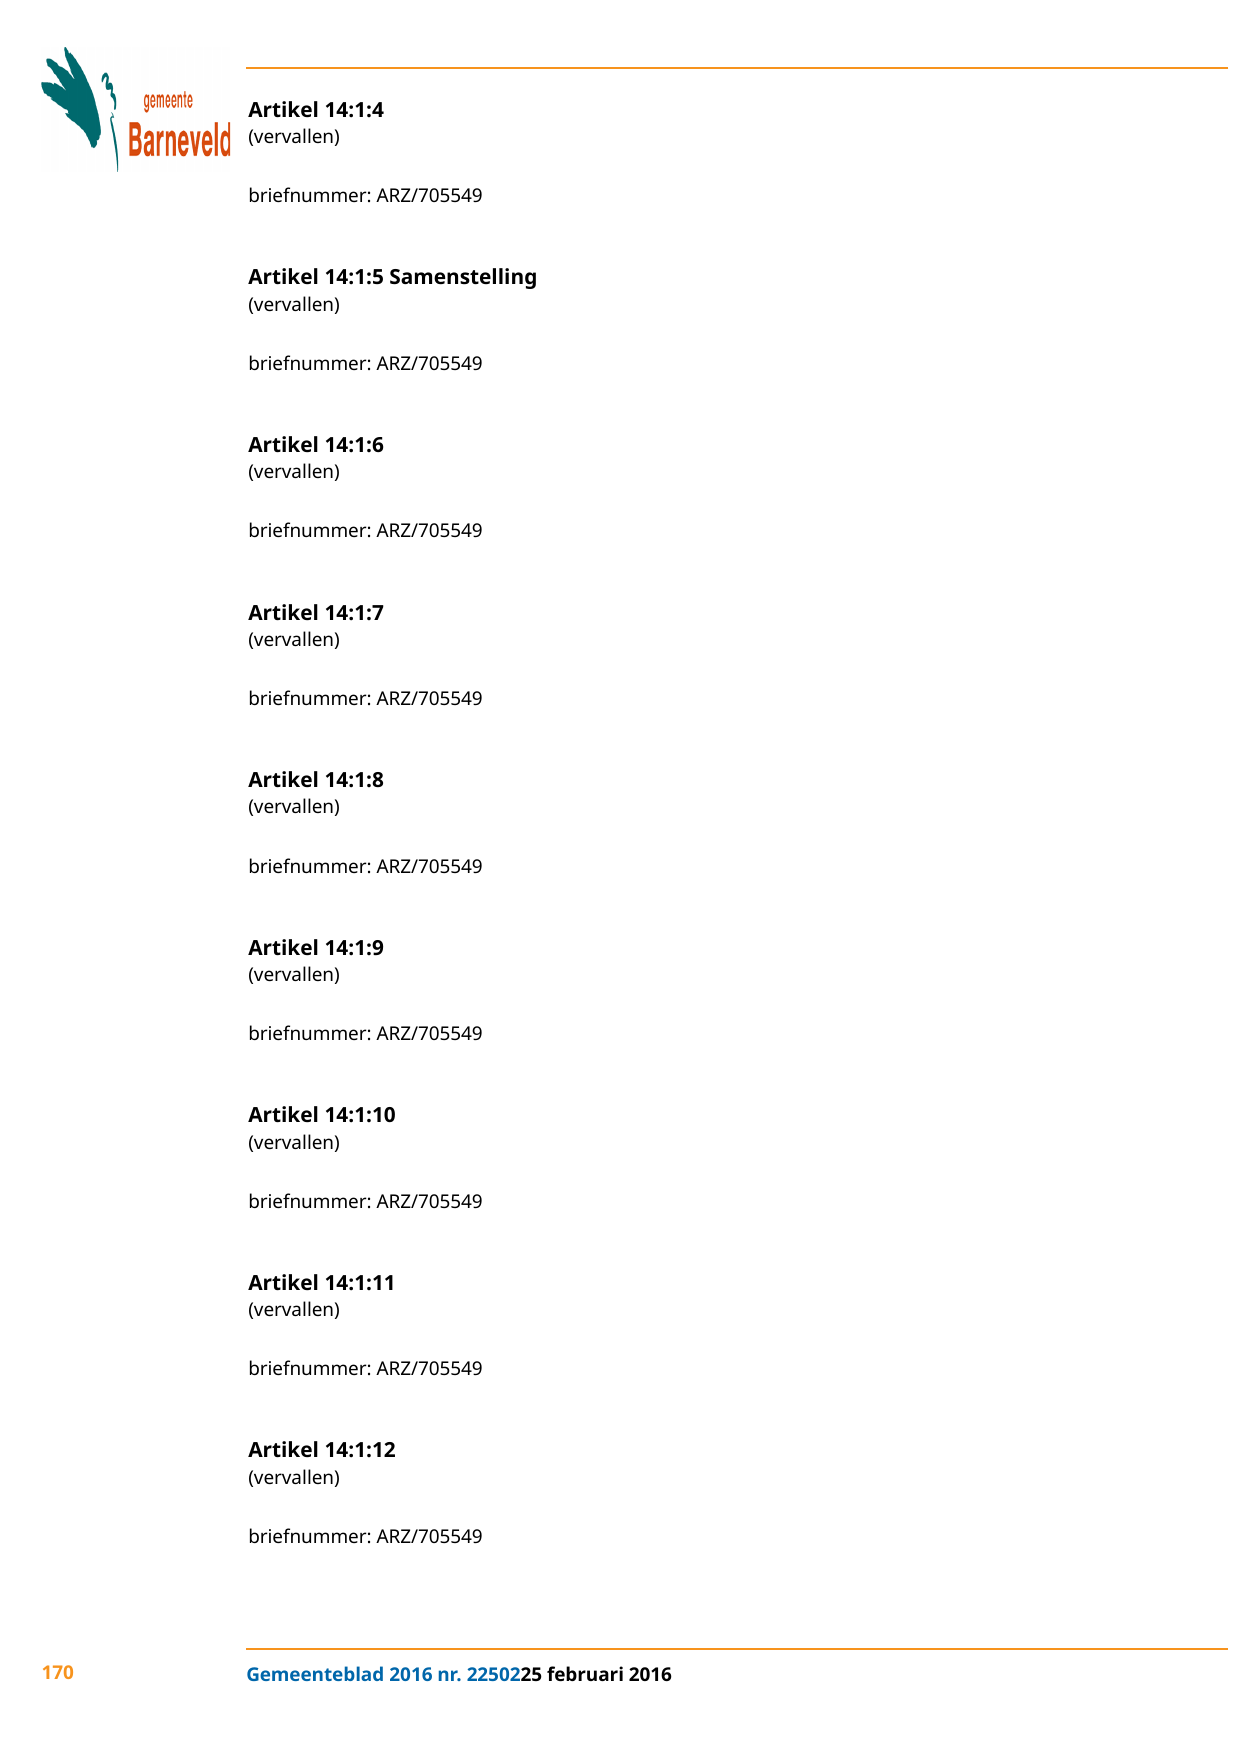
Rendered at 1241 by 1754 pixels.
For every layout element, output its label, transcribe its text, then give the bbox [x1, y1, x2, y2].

text Artikel 14:1:4 [248, 95, 1152, 123]
text briefnummer: ARZ/705549 [248, 685, 1152, 711]
picture [41, 47, 231, 172]
text briefnummer: ARZ/705549 [248, 1020, 1152, 1046]
text (vervallen) [248, 961, 1152, 987]
text (vervallen) [248, 291, 1152, 317]
text briefnummer: ARZ/705549 [248, 1523, 1152, 1549]
text (vervallen) [248, 1464, 1152, 1490]
text Artikel 14:1:10 [248, 1100, 1152, 1129]
text Artikel 14:1:9 [248, 933, 1152, 961]
text (vervallen) [248, 1296, 1152, 1322]
text briefnummer: ARZ/705549 [248, 853, 1152, 878]
text (vervallen) [248, 794, 1152, 819]
text (vervallen) [248, 626, 1152, 652]
text briefnummer: ARZ/705549 [248, 350, 1152, 376]
text Artikel 14:1:12 [248, 1436, 1152, 1464]
text (vervallen) [248, 123, 1152, 149]
text Artikel 14:1:5 Samenstelling [248, 262, 1152, 291]
text briefnummer: ARZ/705549 [248, 1188, 1152, 1214]
text Artikel 14:1:6 [248, 430, 1152, 458]
text Artikel 14:1:11 [248, 1268, 1152, 1296]
text (vervallen) [248, 1129, 1152, 1154]
text briefnummer: ARZ/705549 [248, 182, 1152, 208]
text briefnummer: ARZ/705549 [248, 518, 1152, 543]
text Artikel 14:1:7 [248, 598, 1152, 626]
text Artikel 14:1:8 [248, 765, 1152, 794]
text (vervallen) [248, 458, 1152, 484]
text briefnummer: ARZ/705549 [248, 1356, 1152, 1381]
